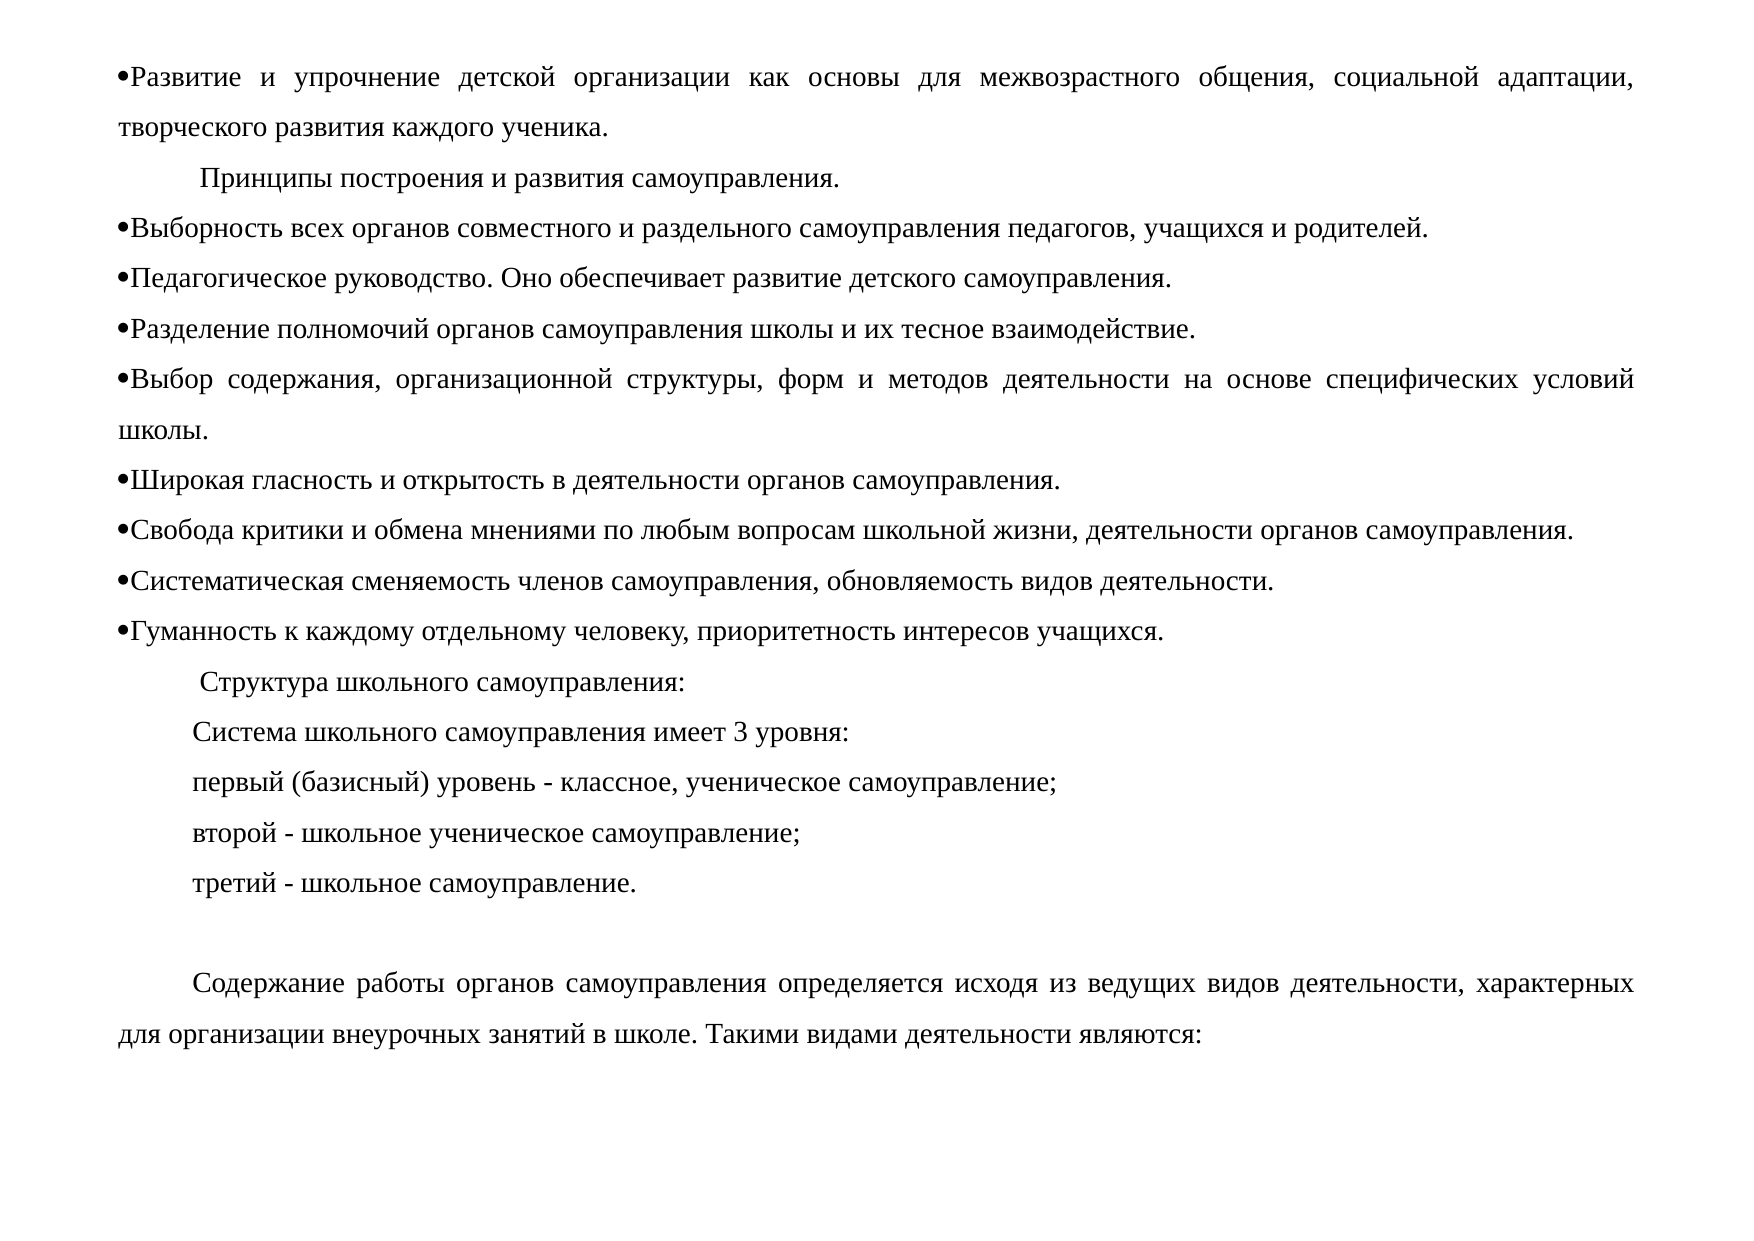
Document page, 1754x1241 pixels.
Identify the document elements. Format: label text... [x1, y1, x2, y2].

list Развитие и упрочнение детской организации как основы для межвозрастного общения, социальной адаптации, творческого развития каждого ученика. [118, 59, 1636, 143]
list Гуманность к каждому отдельному человеку, приоритетность интересов учащихся. [118, 613, 1636, 647]
text Принципы построения и развития самоуправления. [118, 160, 1636, 193]
list Выбор содержания, организационной структуры, форм и методов деятельности на основе специфических условий школы. [118, 361, 1636, 445]
text Система школьного самоуправления имеет 3 уровня: [118, 714, 1636, 748]
list Разделение полномочий органов самоуправления школы и их тесное взаимодействие. [118, 311, 1636, 344]
text второй - школьное ученическое самоуправление; [118, 815, 1636, 848]
list Свобода критики и обмена мнениями по любым вопросам школьной жизни, деятельности органов самоуправления. [118, 512, 1636, 546]
list Педагогическое руководство. Оно обеспечивает развитие детского самоуправления. [118, 261, 1636, 294]
text первый (базисный) уровень - классное, ученическое самоуправление; [118, 764, 1636, 798]
list Широкая гласность и открытость в деятельности органов самоуправления. [118, 462, 1636, 496]
text третий - школьное самоуправление. [118, 865, 1636, 898]
text Структура школьного самоуправления: [118, 664, 1636, 697]
text Содержание работы органов самоуправления определяется исходя из ведущих видов деятельности, характерных для организации внеурочных занятий в школе. Такими видами деятельности являются: [118, 966, 1636, 1049]
list Систематическая сменяемость членов самоуправления, обновляемость видов деятельности. [118, 563, 1636, 597]
list Выборность всех органов совместного и раздельного самоуправления педагогов, учащихся и родителей. [118, 210, 1636, 244]
